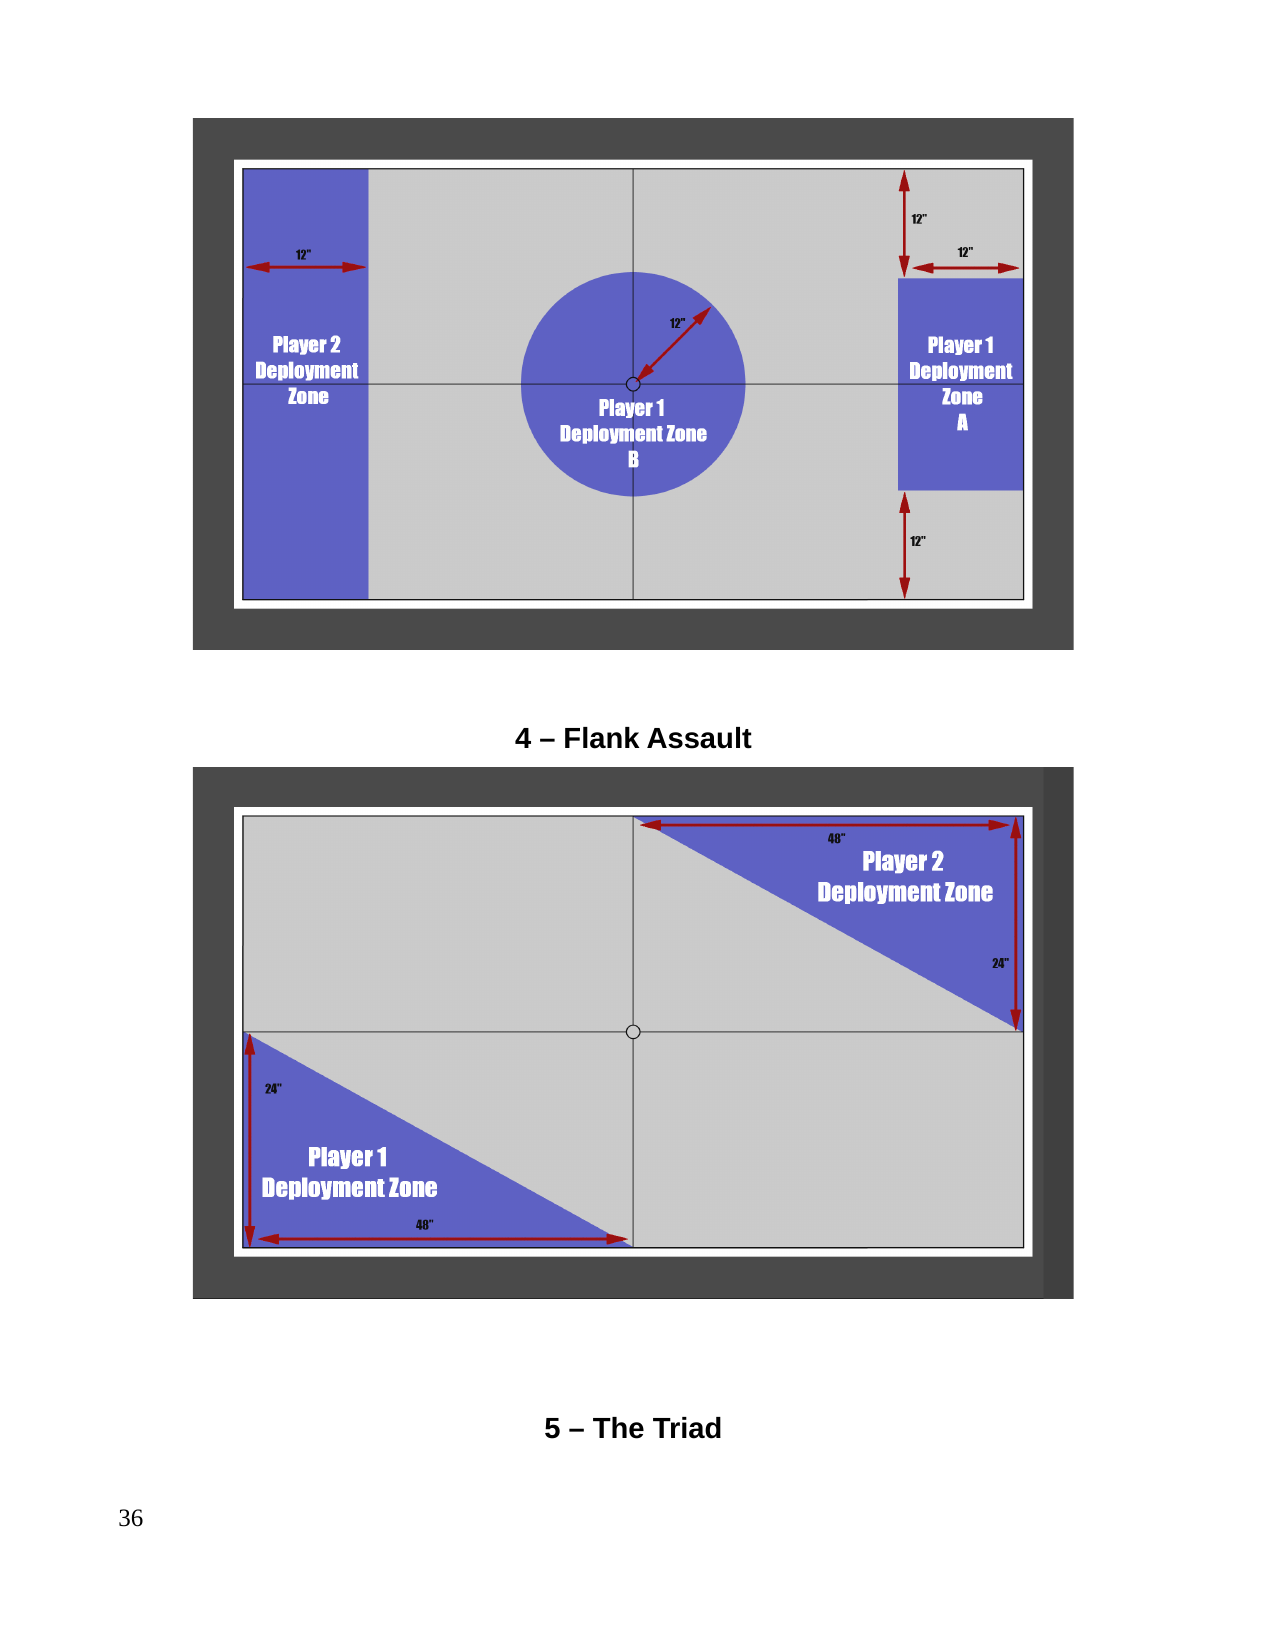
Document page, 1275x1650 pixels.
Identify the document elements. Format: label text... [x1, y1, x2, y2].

table_cell [1074, 767, 1157, 1357]
table_cell [1074, 118, 1157, 708]
table_cell [118, 767, 193, 1357]
table_cell [1074, 709, 1157, 767]
table_cell [118, 1357, 193, 1457]
table_cell [118, 118, 193, 708]
table_cell 4 – Flank Assault [193, 709, 1074, 767]
table_cell [1074, 1357, 1157, 1457]
table_cell 5 – The Triad [193, 1357, 1074, 1457]
table_cell [118, 709, 193, 767]
table_cell [193, 1299, 1074, 1357]
table_cell [193, 650, 1074, 708]
